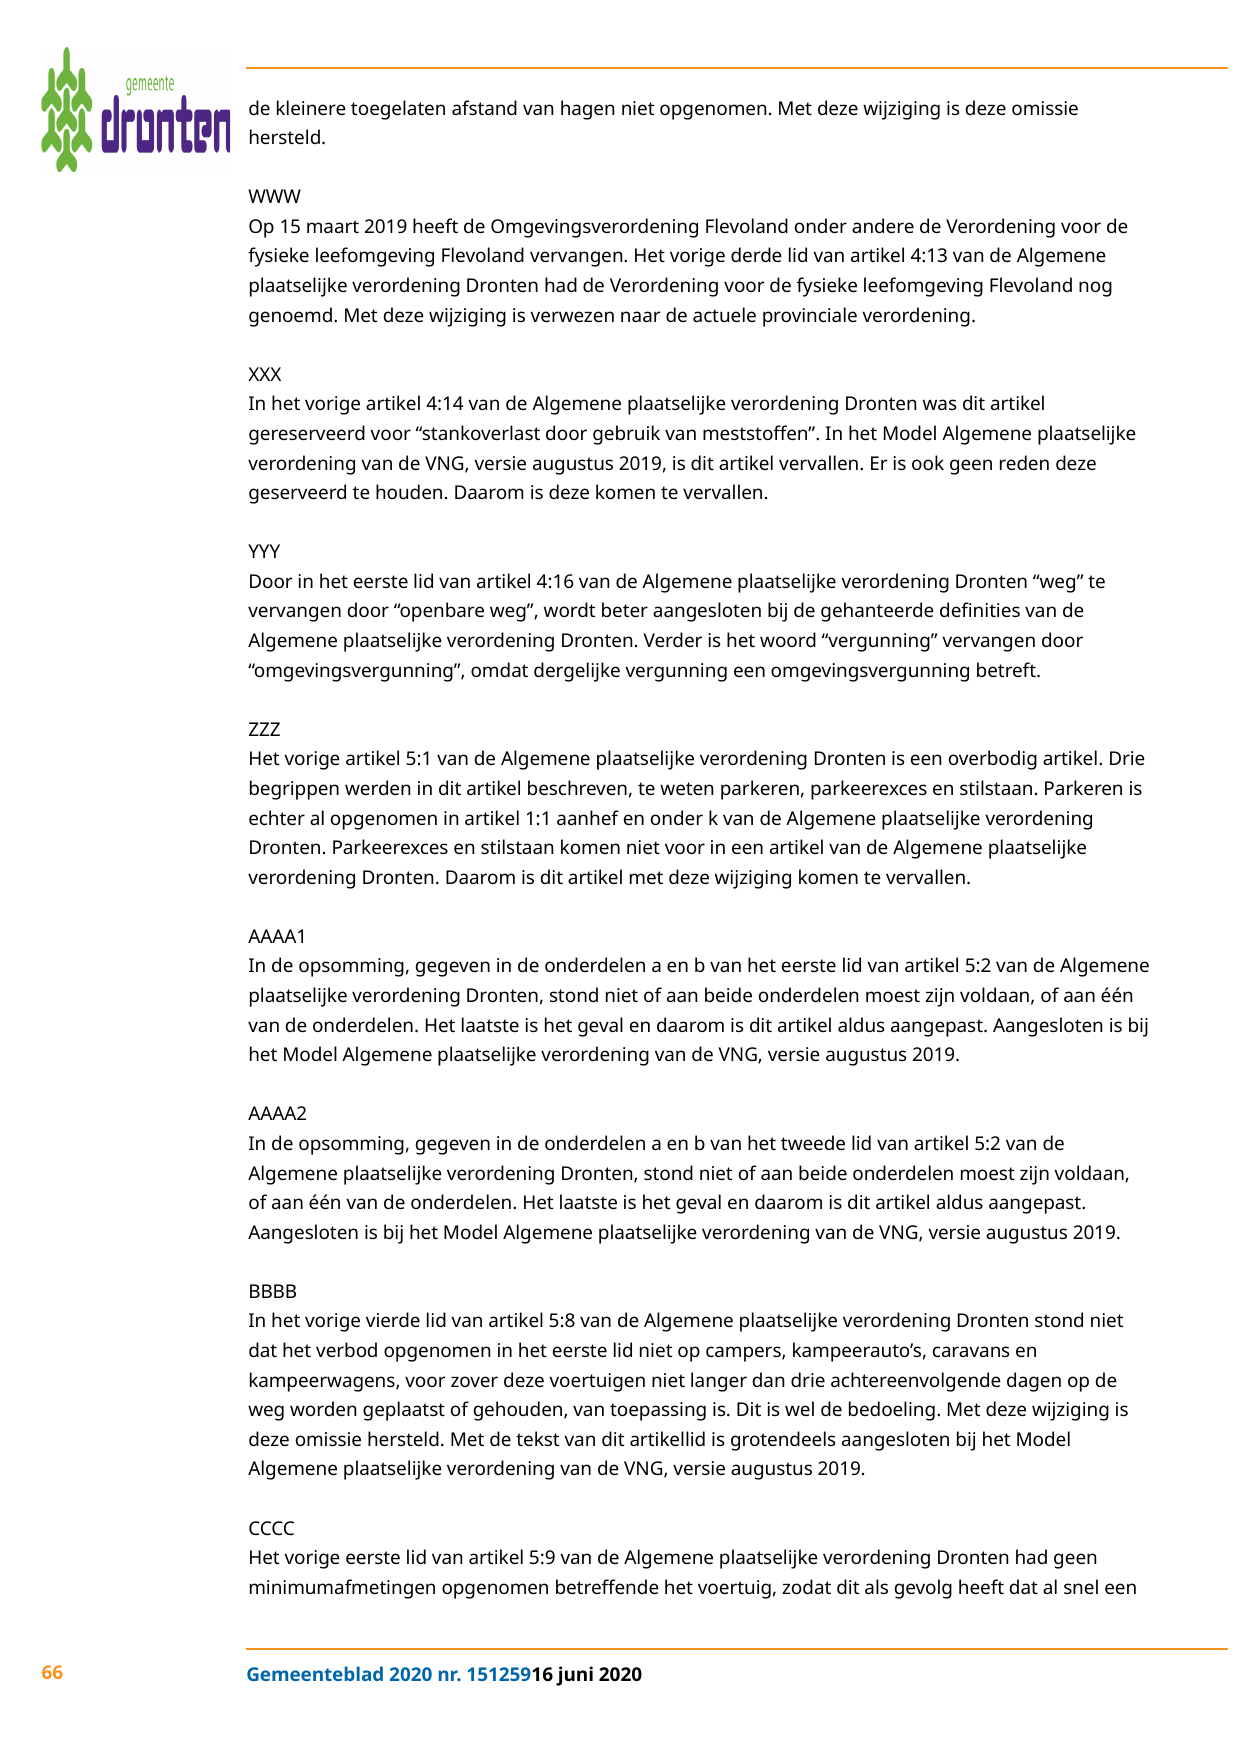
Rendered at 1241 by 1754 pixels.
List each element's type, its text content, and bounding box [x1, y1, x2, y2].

text Het vorige artikel 5:1 van de Algemene plaatselijke verordening Dronten is een overbodig artikel. Drie begrippen werden in dit artikel beschreven, te weten parkeren, parkeerexces en stilstaan. Parkeren is echter al opgenomen in artikel 1:1 aanhef en onder k van de Algemene plaatselijke verordening Dronten. Parkeerexces en stilstaan komen niet voor in een artikel van de Algemene plaatselijke verordening Dronten. Daarom is dit artikel met deze wijziging komen te vervallen. [248, 746, 1152, 890]
text Op 15 maart 2019 heeft de Omgevingsverordening Flevoland onder andere de Verordening voor de fysieke leefomgeving Flevoland vervangen. Het vorige derde lid van artikel 4:13 van de Algemene plaatselijke verordening Dronten had de Verordening voor de fysieke leefomgeving Flevoland nog genoemd. Met deze wijziging is verwezen naar de actuele provinciale verordening. [248, 213, 1152, 328]
text In het vorige artikel 4:14 van de Algemene plaatselijke verordening Dronten was dit artikel gereserveerd voor “stankoverlast door gebruik van meststoffen”. In het Model Algemene plaatselijke verordening van de VNG, versie augustus 2019, is dit artikel vervallen. Er is ook geen reden deze geserveerd te houden. Daarom is deze komen te vervallen. [248, 391, 1152, 505]
text In het vorige vierde lid van artikel 5:8 van de Algemene plaatselijke verordening Dronten stond niet dat het verbod opgenomen in het eerste lid niet op campers, kampeerauto’s, caravans en kampeerwagens, voor zover deze voertuigen niet langer dan drie achtereenvolgende dagen op de weg worden geplaatst of gehouden, van toepassing is. Dit is wel de bedoeling. Met deze wijziging is deze omissie hersteld. Met de tekst van dit artikellid is grotendeels aangesloten bij het Model Algemene plaatselijke verordening van de VNG, versie augustus 2019. [248, 1308, 1152, 1481]
picture [41, 47, 231, 172]
text XXX [248, 361, 1152, 387]
text YYY [248, 538, 1152, 564]
text CCCC [248, 1515, 1152, 1541]
text BBBB [248, 1278, 1152, 1304]
text Het vorige eerste lid van artikel 5:9 van de Algemene plaatselijke verordening Dronten had geen minimumafmetingen opgenomen betreffende het voertuig, zodat dit als gevolg heeft dat al snel een [248, 1544, 1152, 1600]
text In de opsomming, gegeven in de onderdelen a en b van het eerste lid van artikel 5:2 van de Algemene plaatselijke verordening Dronten, stond niet of aan beide onderdelen moest zijn voldaan, of aan één van de onderdelen. Het laatste is het geval en daarom is dit artikel aldus aangepast. Aangesloten is bij het Model Algemene plaatselijke verordening van de VNG, versie augustus 2019. [248, 953, 1152, 1067]
text WWW [248, 183, 1152, 209]
text Door in het eerste lid van artikel 4:16 van de Algemene plaatselijke verordening Dronten “weg” te vervangen door “openbare weg”, wordt beter aangesloten bij de gehanteerde definities van de Algemene plaatselijke verordening Dronten. Verder is het woord “vergunning” vervangen door “omgevingsvergunning”, omdat dergelijke vergunning een omgevingsvergunning betreft. [248, 568, 1152, 683]
text AAAA1 [248, 923, 1152, 949]
text ZZZ [248, 716, 1152, 742]
text de kleinere toegelaten afstand van hagen niet opgenomen. Met deze wijziging is deze omissie hersteld. [248, 95, 1152, 150]
text AAAA2 [248, 1101, 1152, 1126]
text In de opsomming, gegeven in de onderdelen a en b van het tweede lid van artikel 5:2 van de Algemene plaatselijke verordening Dronten, stond niet of aan beide onderdelen moest zijn voldaan, of aan één van de onderdelen. Het laatste is het geval en daarom is dit artikel aldus aangepast. Aangesloten is bij het Model Algemene plaatselijke verordening van de VNG, versie augustus 2019. [248, 1130, 1152, 1245]
